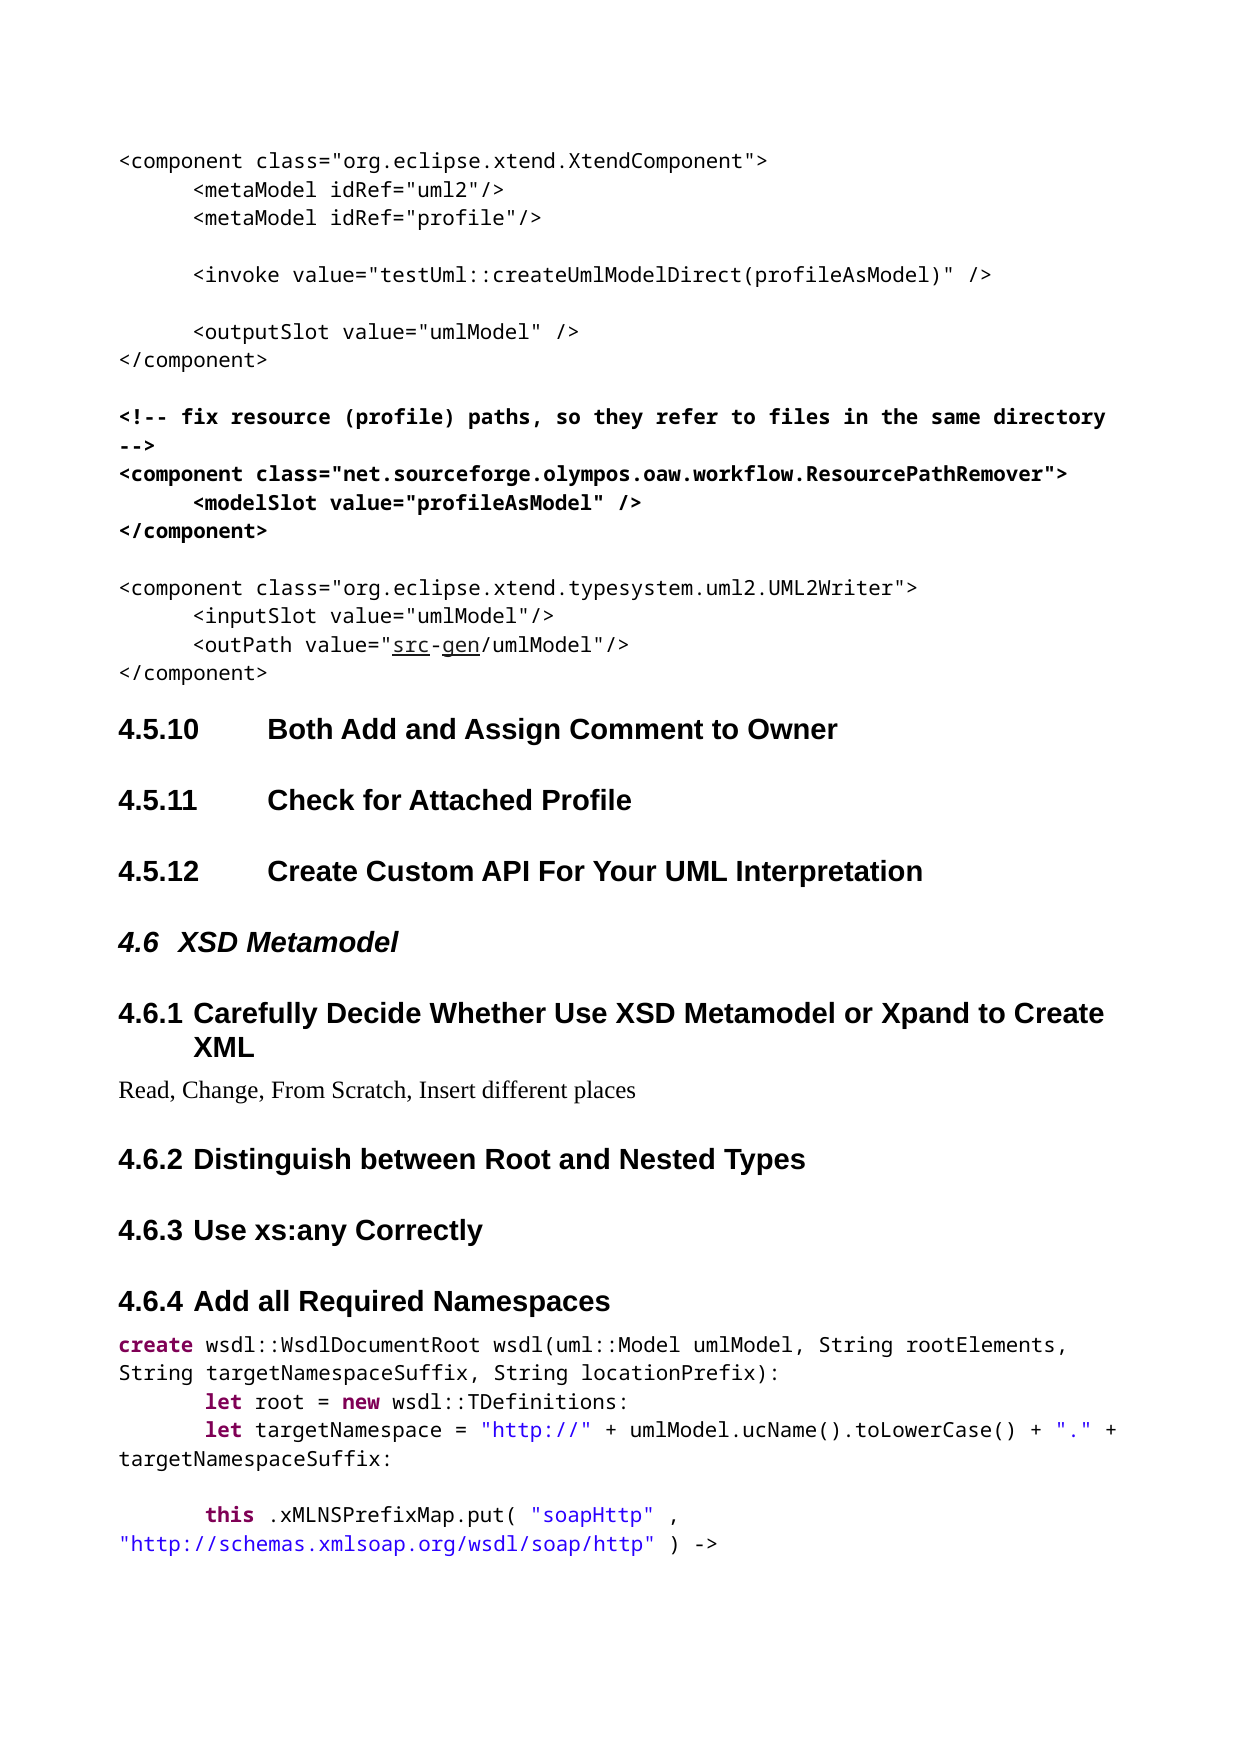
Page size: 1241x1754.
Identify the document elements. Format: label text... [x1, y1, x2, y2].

text <modelSlot value="profileAsModel" /> [118, 488, 1122, 516]
subtitle Add all Required Namespaces [118, 1284, 1122, 1317]
text <component class="org.eclipse.xtend.XtendComponent"> [118, 147, 1122, 175]
text let targetNamespace = "http://" + umlModel.ucName().toLowerCase() + "." + targetNamespaceSuffix: [118, 1415, 1122, 1472]
subtitle Use xs:any Correctly [118, 1213, 1122, 1246]
text <outputSlot value="umlModel" /> [118, 317, 1122, 346]
subtitle Both Add and Assign Comment to Owner [118, 712, 1122, 745]
text <invoke value="testUml::createUmlModelDirect(profileAsModel)" /> [118, 260, 1122, 289]
text let root = new wsdl::TDefinitions: [118, 1387, 1122, 1415]
text create wsdl::WsdlDocumentRoot wsdl(uml::Model umlModel, String rootElements, String targetNamespaceSuffix, String locationPrefix): [118, 1330, 1122, 1387]
text <inputSlot value="umlModel"/> [118, 602, 1122, 630]
subtitle Distinguish between Root and Nested Types [118, 1142, 1122, 1175]
text Read, Change, From Scratch, Insert different places [118, 1076, 1122, 1104]
text this .xMLNSPrefixMap.put( "soapHttp" , "http://schemas.xmlsoap.org/wsdl/soap/http" ) -> [118, 1501, 1122, 1557]
subtitle Create Custom API For Your UML Interpretation [118, 854, 1122, 887]
text <metaModel idRef="profile"/> [118, 203, 1122, 232]
text </component> [118, 516, 1122, 545]
text <metaModel idRef="uml2"/> [118, 175, 1122, 203]
text </component> [118, 658, 1122, 687]
text <!-- fix resource (profile) paths, so they refer to files in the same directory --> [118, 402, 1122, 459]
text <outPath value="src-gen/umlModel"/> [118, 630, 1122, 658]
subtitle Carefully Decide Whether Use XSD Metamodel or Xpand to Create XML [118, 996, 1122, 1063]
text <component class="net.sourceforge.olympos.oaw.workflow.ResourcePathRemover"> [118, 459, 1122, 488]
subtitle Check for Attached Profile [118, 783, 1122, 816]
text <component class="org.eclipse.xtend.typesystem.uml2.UML2Writer"> [118, 573, 1122, 602]
text </component> [118, 346, 1122, 374]
subtitle XSD Metamodel [118, 925, 1122, 958]
